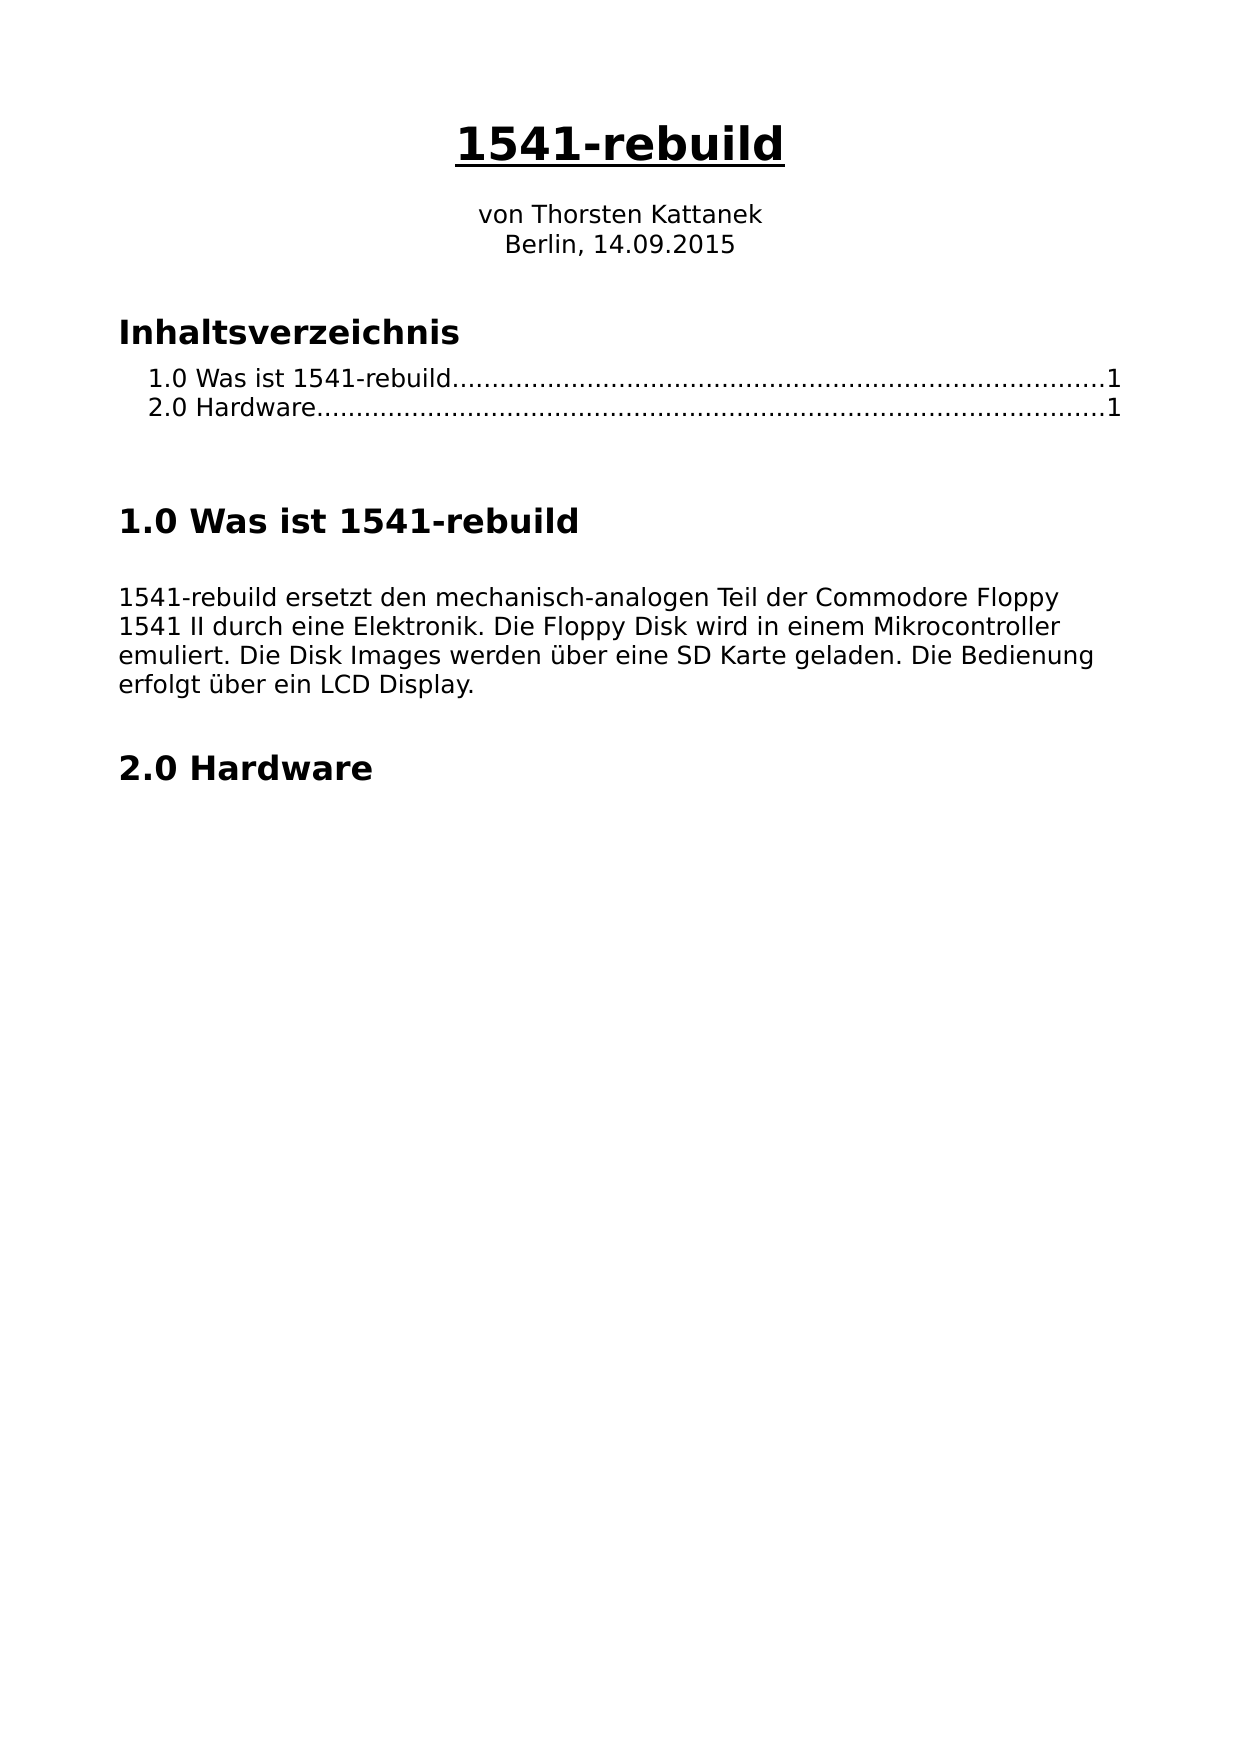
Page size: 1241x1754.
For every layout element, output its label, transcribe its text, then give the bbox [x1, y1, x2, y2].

subtitle 2.0 Hardware [118, 749, 1122, 788]
text 1541-rebuild [118, 118, 1122, 171]
text 1.0 Was ist 1541-rebuild 1 [148, 364, 1122, 394]
text von Thorsten Kattanek [118, 201, 1122, 230]
text 2.0 Hardware 1 [148, 394, 1122, 423]
subtitle 1.0 Was ist 1541-rebuild [118, 502, 1122, 541]
subtitle Inhaltsverzeichnis [118, 313, 1122, 352]
text Berlin, 14.09.2015 [118, 230, 1122, 259]
text 1541-rebuild ersetzt den mechanisch-analogen Teil der Commodore Floppy 1541 II durch eine Elektronik. Die Floppy Disk wird in einem Mikrocontroller emuliert. Die Disk Images werden über eine SD Karte geladen. Die Bedienung erfolgt über ein LCD Display. [118, 583, 1122, 699]
